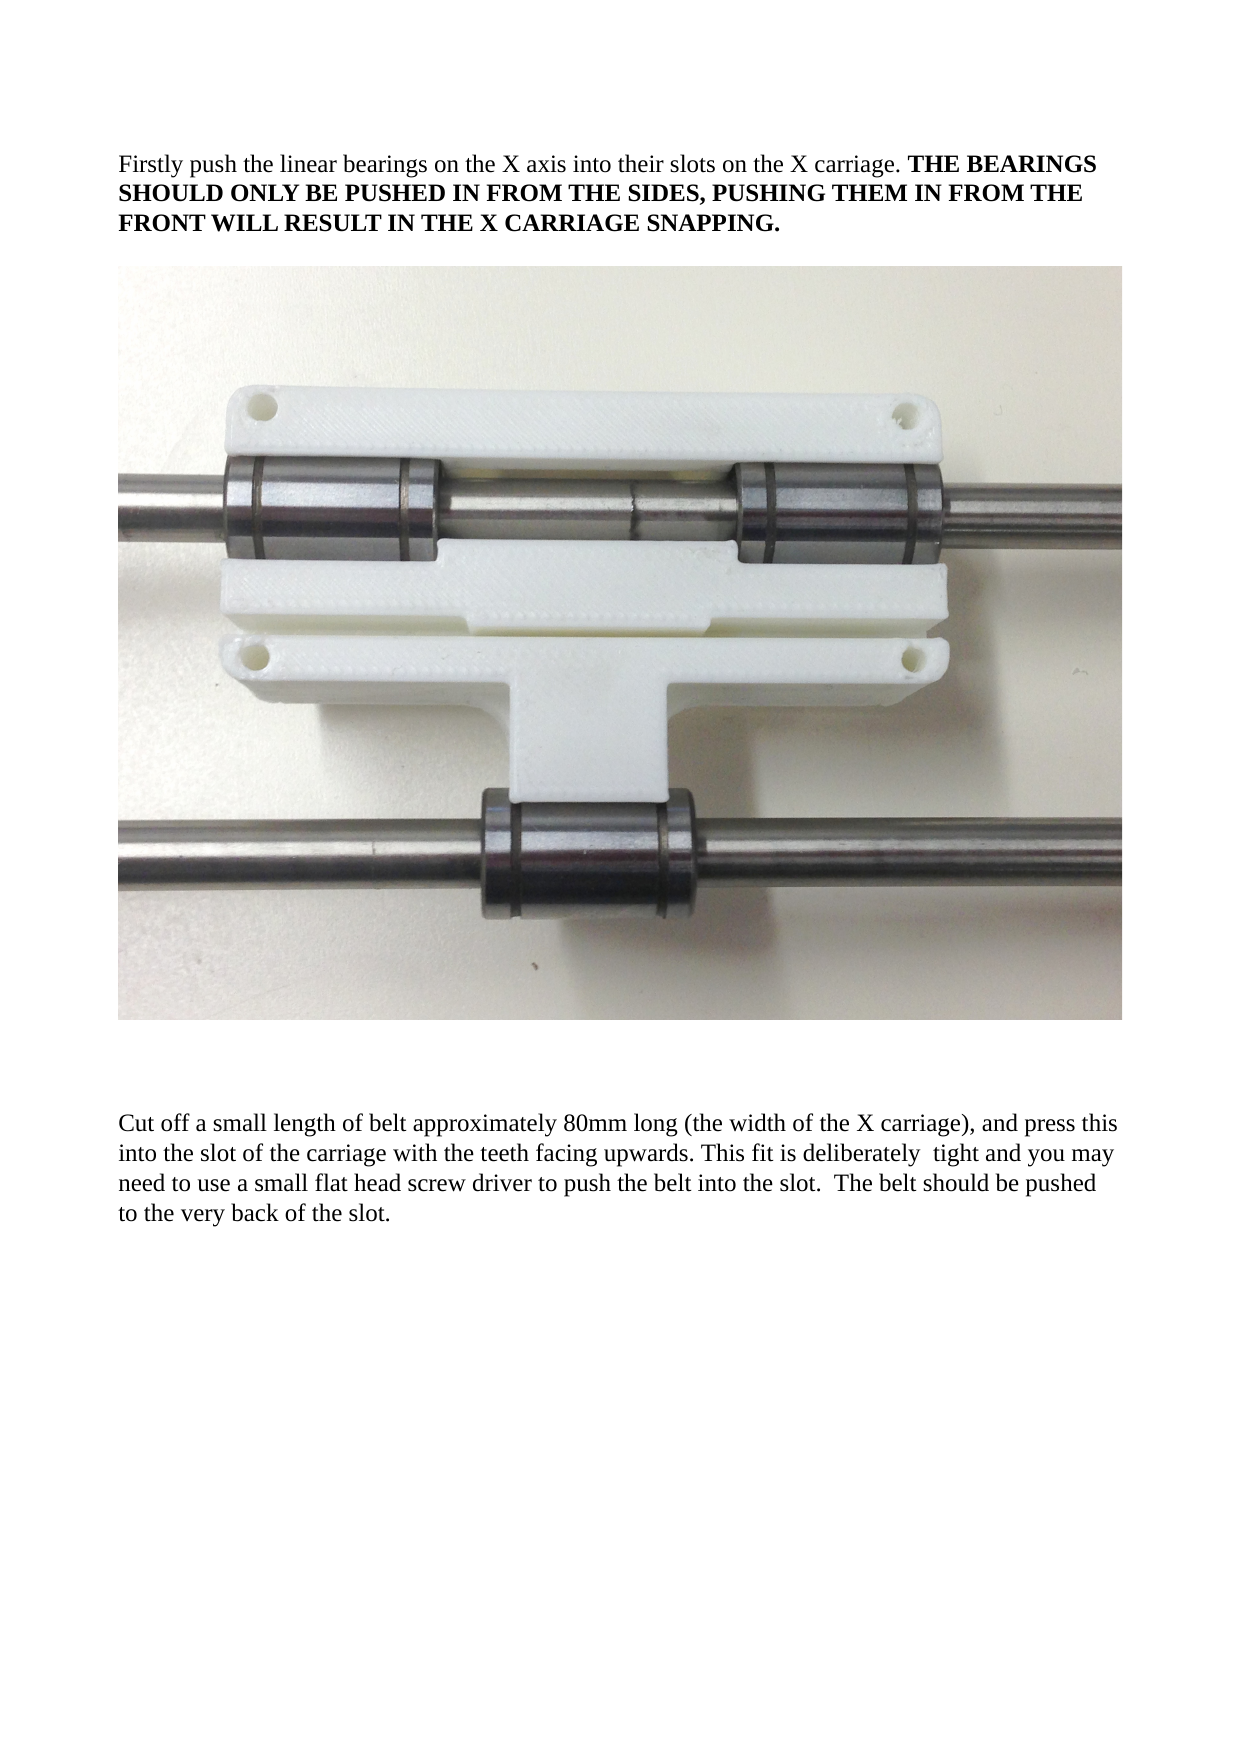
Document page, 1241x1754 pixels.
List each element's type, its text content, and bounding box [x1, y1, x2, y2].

text Firstly push the linear bearings on the X axis into their slots on the X carriage. THE BEARINGS SHOULD ONLY BE PUSHED IN FROM THE SIDES, PUSHING THEM IN FROM THE FRONT WILL RESULT IN THE X CARRIAGE SNAPPING. [118, 148, 1122, 237]
text Cut off a small length of belt approximately 80mm long (the width of the X carriage), and press this into the slot of the carriage with the teeth facing upwards. This fit is deliberately tight and you may need to use a small flat head screw driver to push the belt into the slot. The belt should be pushed to the very back of the slot. [118, 1108, 1122, 1226]
picture [118, 266, 1123, 1020]
